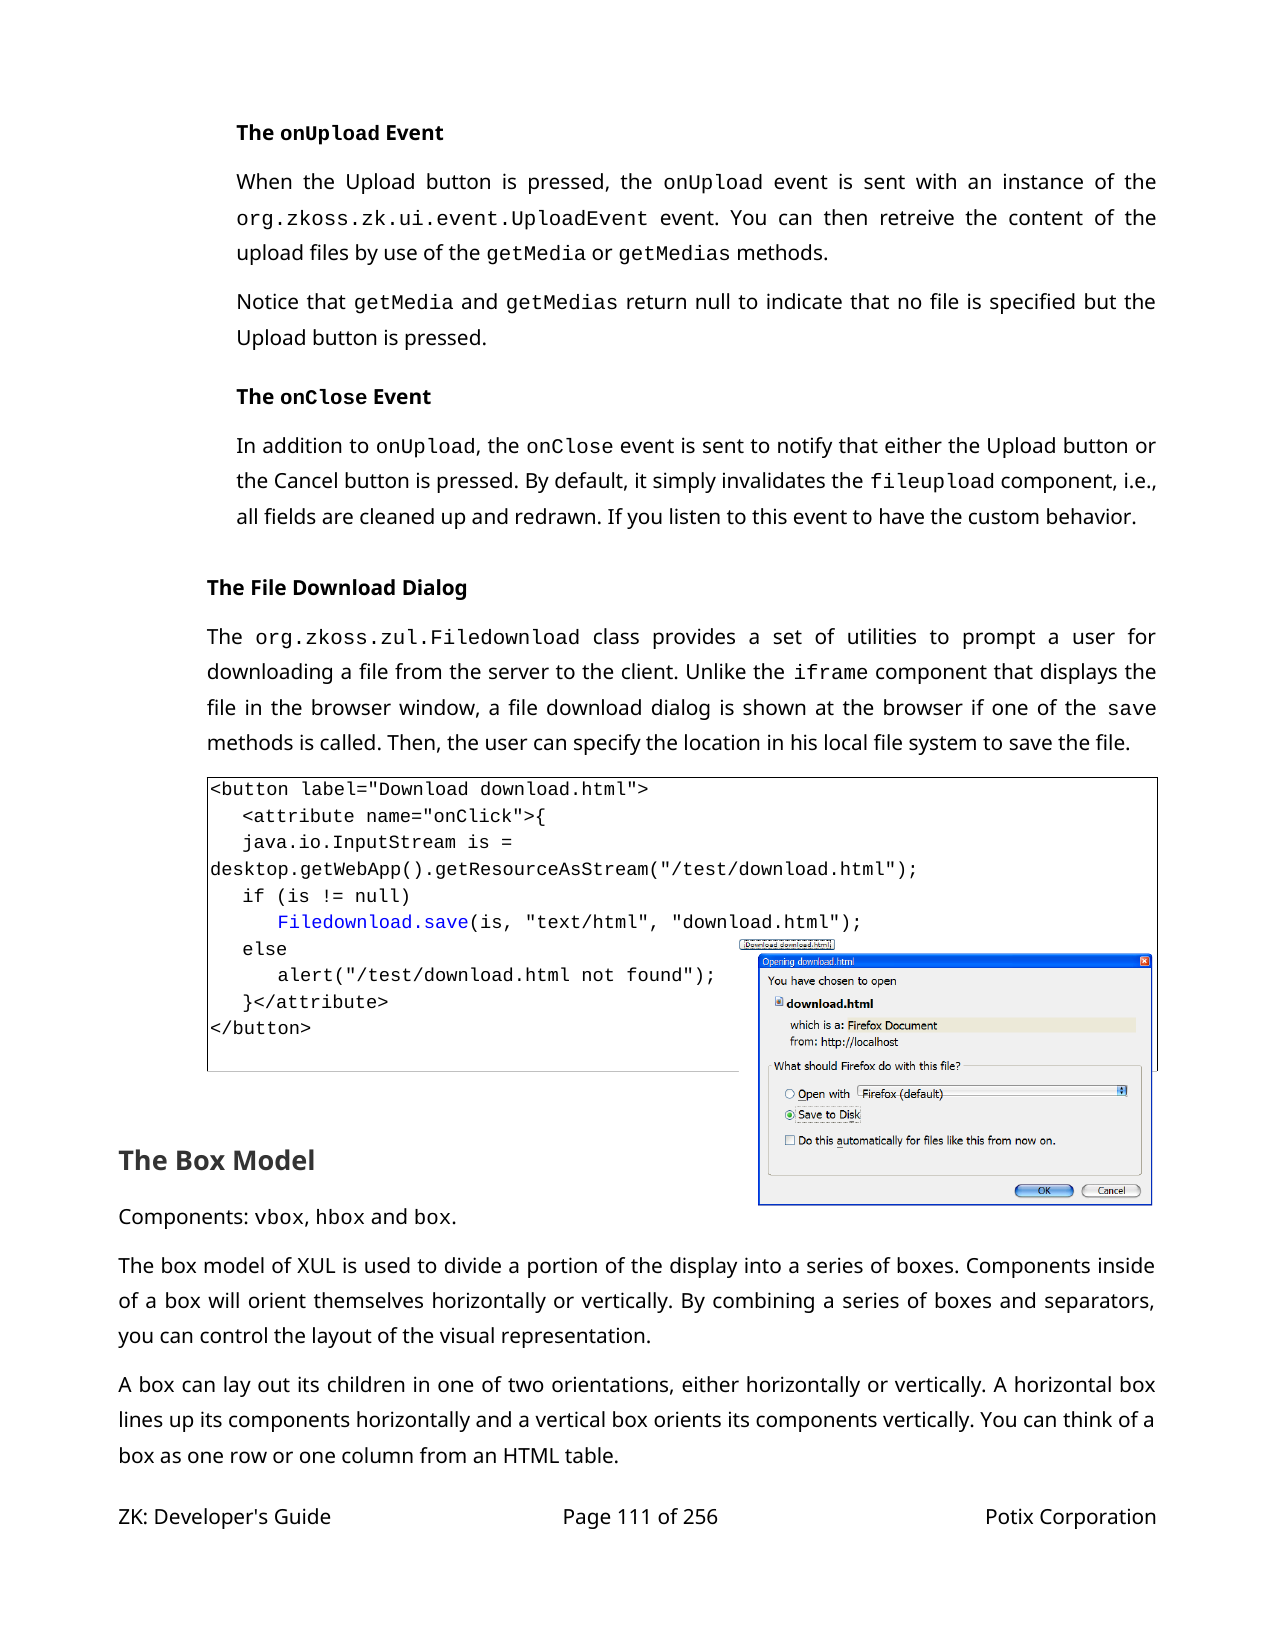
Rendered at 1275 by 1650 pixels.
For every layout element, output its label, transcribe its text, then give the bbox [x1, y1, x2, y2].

subtitle The onClose Event [236, 382, 1157, 411]
subtitle The Box Model [118, 1142, 738, 1178]
picture [738, 938, 1153, 1206]
text When the Upload button is pressed, the onUpload event is sent with an instance of the org.zkoss.zk.ui.event.UploadEvent event. You can then retreive the content of the upload files by use of the getMedia or getMedias methods. [236, 167, 1157, 267]
subtitle The onUpload Event [236, 118, 1157, 147]
text The box model of XUL is used to divide a portion of the display into a series of boxes. Components inside of a box will orient themselves horizontally or vertically. By combining a series of boxes and separators, you can control the layout of the visual representation. [118, 1251, 1157, 1350]
text The org.zkoss.zul.Filedownload class provides a set of utilities to prompt a user for downloading a file from the server to the client. Unlike the iframe component that displays the file in the browser window, a file download dialog is shown at the browser if one of the save methods is called. Then, the user can specify the location in his local file system to save the file. [207, 622, 1157, 757]
text In addition to onUpload, the onClose event is sent to notify that either the Upload button or the Cancel button is pressed. By default, it simply invalidates the fileupload component, i.e., all fields are cleaned up and redrawn. If you listen to this event to have the custom behavior. [236, 431, 1157, 530]
text A box can lay out its children in one of two orientations, either horizontally or vertically. A horizontal box lines up its components horizontally and a vertical box orients its components vertically. You can think of a box as one row or one column from an HTML table. [118, 1370, 1157, 1469]
text <button label="Download download.html"> <attribute name="onClick">{ java.io.InputStream is = desktop.getWebApp().getResourceAsStream("/test/download.html"); if (is != null) Filedownload.save(is, "text/html", "download.html"); else alert("/test/download.html not found"); }</attribute> </button> [208, 778, 1157, 1041]
subtitle The File Download Dialog [207, 573, 1157, 601]
text Components: vbox, hbox and box. [118, 1202, 1157, 1231]
text Notice that getMedia and getMedias return null to indicate that no file is specified but the Upload button is pressed. [236, 287, 1157, 351]
